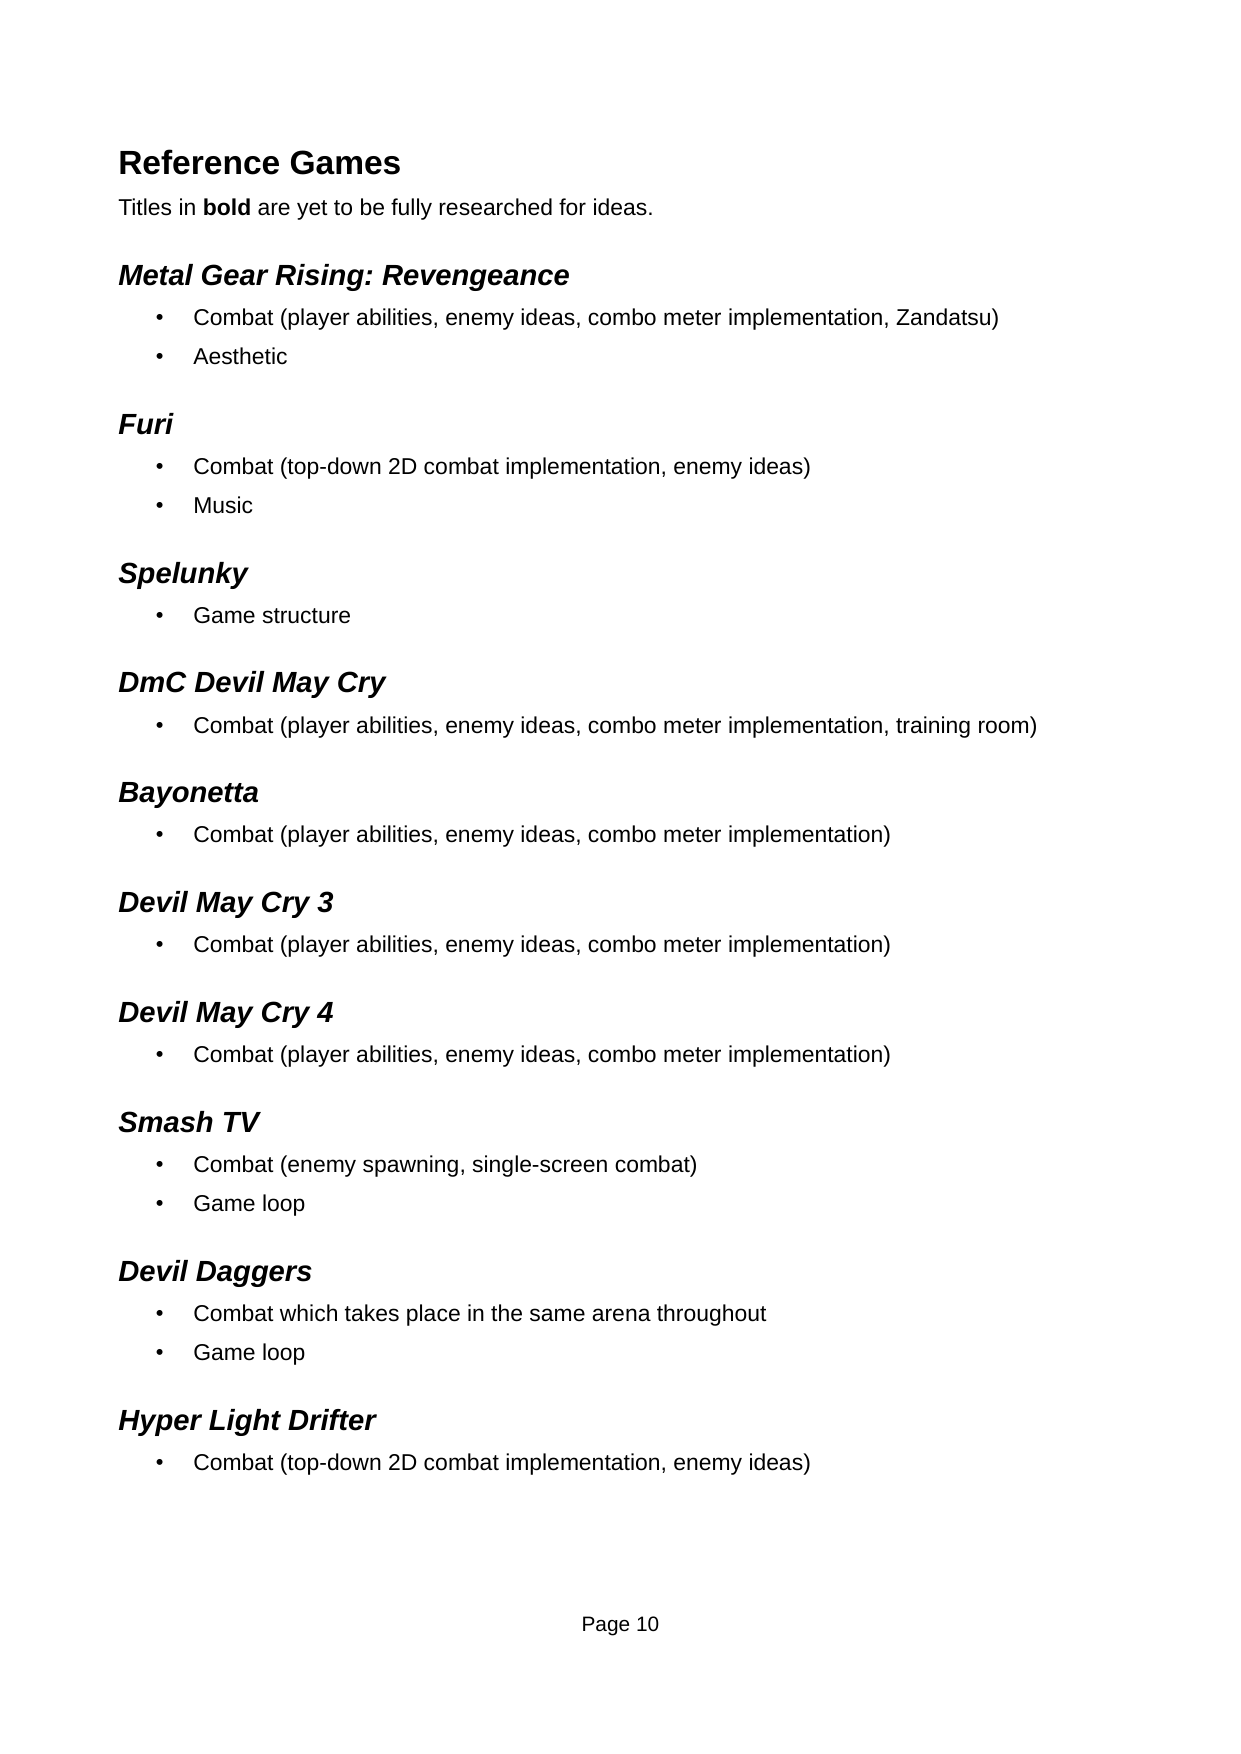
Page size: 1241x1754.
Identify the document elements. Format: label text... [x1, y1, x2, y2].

list Music [156, 492, 1122, 518]
list Combat (player abilities, enemy ideas, combo meter implementation, training room) [156, 712, 1122, 738]
list Game structure [156, 602, 1122, 628]
subtitle Metal Gear Rising: Revengeance [118, 258, 1122, 292]
list Game loop [156, 1339, 1122, 1365]
list Combat (player abilities, enemy ideas, combo meter implementation) [156, 931, 1122, 958]
subtitle Smash TV [118, 1105, 1122, 1139]
list Combat which takes place in the same arena throughout [156, 1300, 1122, 1326]
subtitle Bayonetta [118, 775, 1122, 809]
subtitle Spelunky [118, 556, 1122, 589]
subtitle DmC Devil May Cry [118, 666, 1122, 699]
list Combat (top-down 2D combat implementation, enemy ideas) [156, 1449, 1122, 1475]
subtitle Devil Daggers [118, 1254, 1122, 1287]
subtitle Reference Games [118, 143, 1122, 182]
list Combat (player abilities, enemy ideas, combo meter implementation) [156, 1041, 1122, 1068]
list Aesthetic [156, 343, 1122, 369]
list Combat (player abilities, enemy ideas, combo meter implementation) [156, 821, 1122, 848]
list Combat (enemy spawning, single-screen combat) [156, 1151, 1122, 1177]
subtitle Hyper Light Drifter [118, 1403, 1122, 1436]
text Titles in bold are yet to be fully researched for ideas. [118, 194, 1122, 221]
list Combat (player abilities, enemy ideas, combo meter implementation, Zandatsu) [156, 304, 1122, 331]
subtitle Furi [118, 407, 1122, 440]
list Game loop [156, 1190, 1122, 1216]
subtitle Devil May Cry 4 [118, 995, 1122, 1029]
list Combat (top-down 2D combat implementation, enemy ideas) [156, 453, 1122, 479]
subtitle Devil May Cry 3 [118, 885, 1122, 919]
